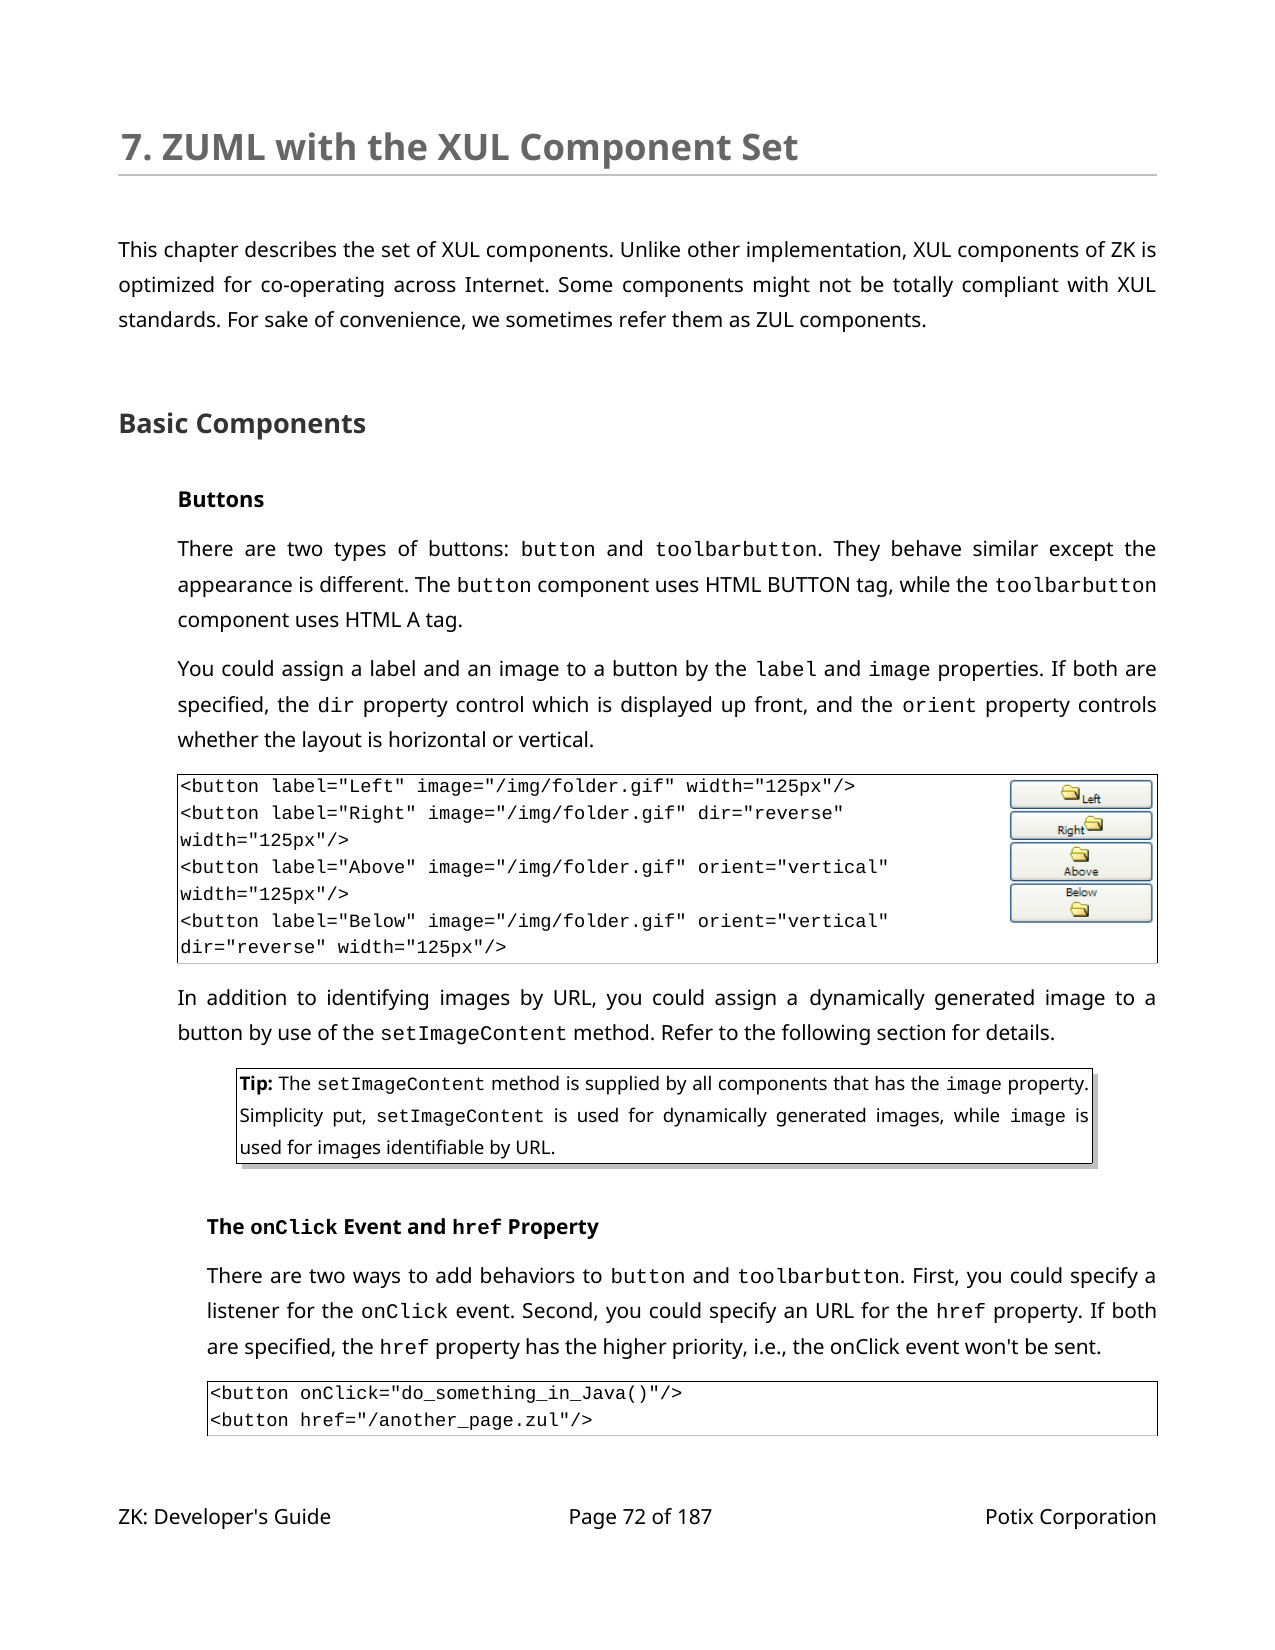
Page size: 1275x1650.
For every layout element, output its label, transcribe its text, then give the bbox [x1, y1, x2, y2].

text There are two types of buttons: button and toolbarbutton. They behave similar except the appearance is different. The button component uses HTML BUTTON tag, while the toolbarbutton component uses HTML A tag. [177, 534, 1157, 633]
subtitle Basic Components [118, 404, 1157, 441]
picture [1008, 778, 1156, 925]
text <button label="Left" image="/img/folder.gif" width="125px"/> [178, 775, 1157, 798]
subtitle 7. ZUML with the XUL Component Set [118, 118, 1157, 174]
subtitle The onClick Event and href Property [207, 1212, 1157, 1240]
text <button label="Above" image="/img/folder.gif" orient="vertical" width="125px"/> [178, 855, 1008, 906]
text There are two ways to add behaviors to button and toolbarbutton. First, you could specify a listener for the onClick event. Second, you could specify an URL for the href property. If both are specified, the href property has the higher priority, i.e., the onClick event won't be sent. [207, 1261, 1157, 1361]
text You could assign a label and an image to a button by the label and image properties. If both are specified, the dir property control which is displayed up front, and the orient property controls whether the layout is horizontal or vertical. [177, 654, 1157, 753]
text Tip: The setImageContent method is supplied by all components that has the image property. Simplicity put, setImageContent is used for dynamically generated images, while image is used for images identifiable by URL. [237, 1069, 1092, 1163]
text <button href="/another_page.zul"/> [208, 1408, 1157, 1435]
text This chapter describes the set of XUL components. Unlike other implementation, XUL components of ZK is optimized for co-operating across Internet. Some components might not be totally compliant with XUL standards. For sake of convenience, we sometimes refer them as ZUL components. [118, 235, 1157, 333]
text <button onClick="do_something_in_Java()"/> [208, 1382, 1157, 1405]
text <button label="Right" image="/img/folder.gif" dir="reverse" width="125px"/> [178, 801, 1008, 852]
subtitle Buttons [177, 484, 1157, 514]
text In addition to identifying images by URL, you could assign a dynamically generated image to a button by use of the setImageContent method. Refer to the following section for details. [177, 983, 1157, 1047]
text <button label="Below" image="/img/folder.gif" orient="vertical" dir="reverse" width="125px"/> [178, 909, 1157, 963]
